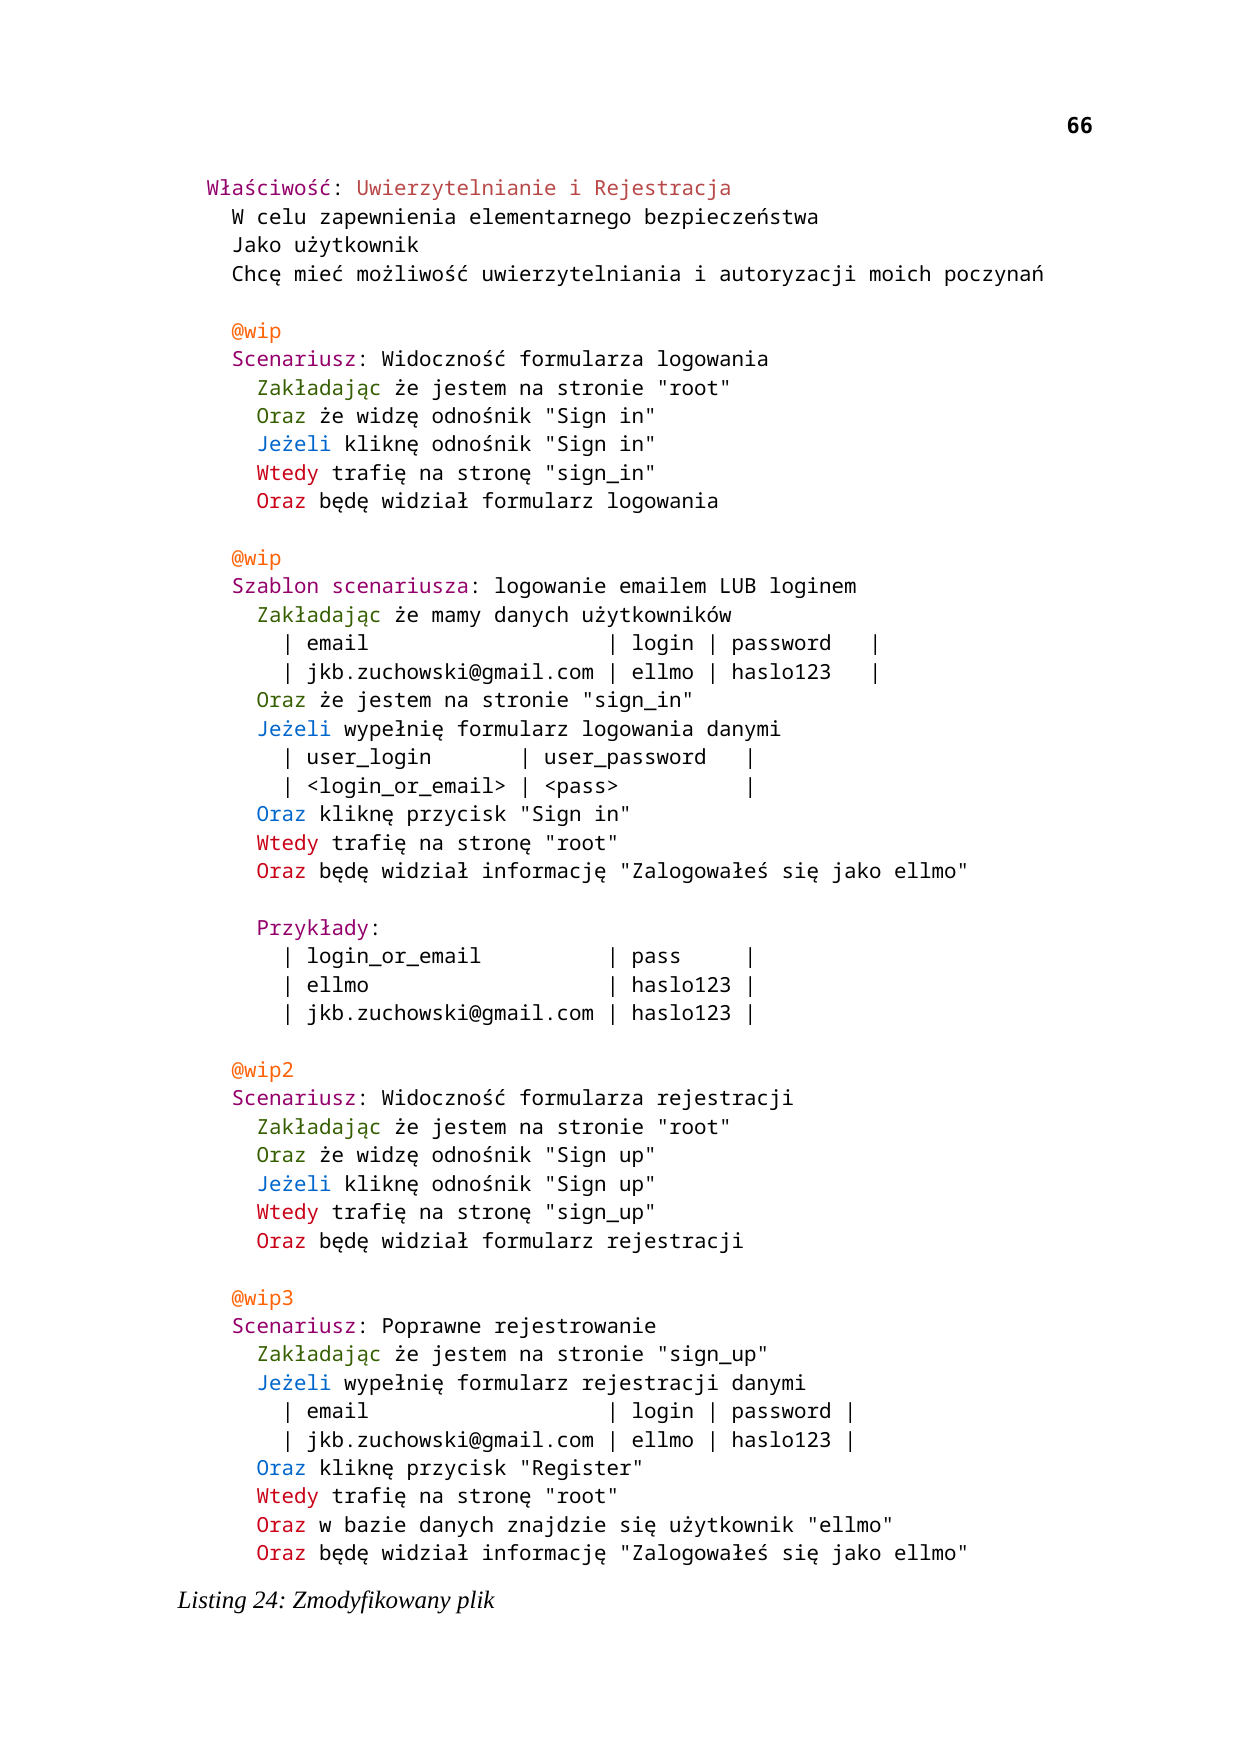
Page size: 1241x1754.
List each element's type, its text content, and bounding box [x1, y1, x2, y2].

list Listing 24: Zmodyfikowany plik [177, 1585, 1093, 1614]
table_header Właściwość: Uwierzytelnianie i Rejestracja W celu zapewnienia elementarnego bezpieczeństwa Jako użytkownik Chcę mieć możliwość uwierzytelniania i autoryzacji moich poczynań @wip Scenariusz: Widoczność formularza logowania Zakładając że jestem na stronie "root" Oraz że widzę odnośnik "Sign in" Jeżeli kliknę odnośnik "Sign in" Wtedy trafię na stronę "sign_in" Oraz będę widział formularz logowania @wip Szablon scenariusza: logowanie emailem LUB loginem Zakładając że mamy danych użytkowników | email | login | password | | jkb.zuchowski@gmail.com | ellmo | haslo123 | Oraz że jestem na stronie "sign_in" Jeżeli wypełnię formularz logowania danymi | user_login | user_password | | <login_or_email> | <pass> | Oraz kliknę przycisk "Sign in" Wtedy trafię na stronę "root" Oraz będę widział informację "Zalogowałeś się jako ellmo" Przykłady: | login_or_email | pass | | ellmo | haslo123 | | jkb.zuchowski@gmail.com | haslo123 | @wip2 Scenariusz: Widoczność formularza rejestracji Zakładając że jestem na stronie "root" Oraz że widzę odnośnik "Sign up" Jeżeli kliknę odnośnik "Sign up" Wtedy trafię na stronę "sign_up" Oraz będę widział formularz rejestracji @wip3 Scenariusz: Poprawne rejestrowanie Zakładając że jestem na stronie "sign_up" Jeżeli wypełnię formularz rejestracji danymi | email | login | password | | jkb.zuchowski@gmail.com | ellmo | haslo123 | Oraz kliknę przycisk "Register" Wtedy trafię na stronę "root" Oraz w bazie danych znajdzie się użytkownik "ellmo" Oraz będę widział informację "Zalogowałeś się jako ellmo" [177, 168, 1093, 1573]
